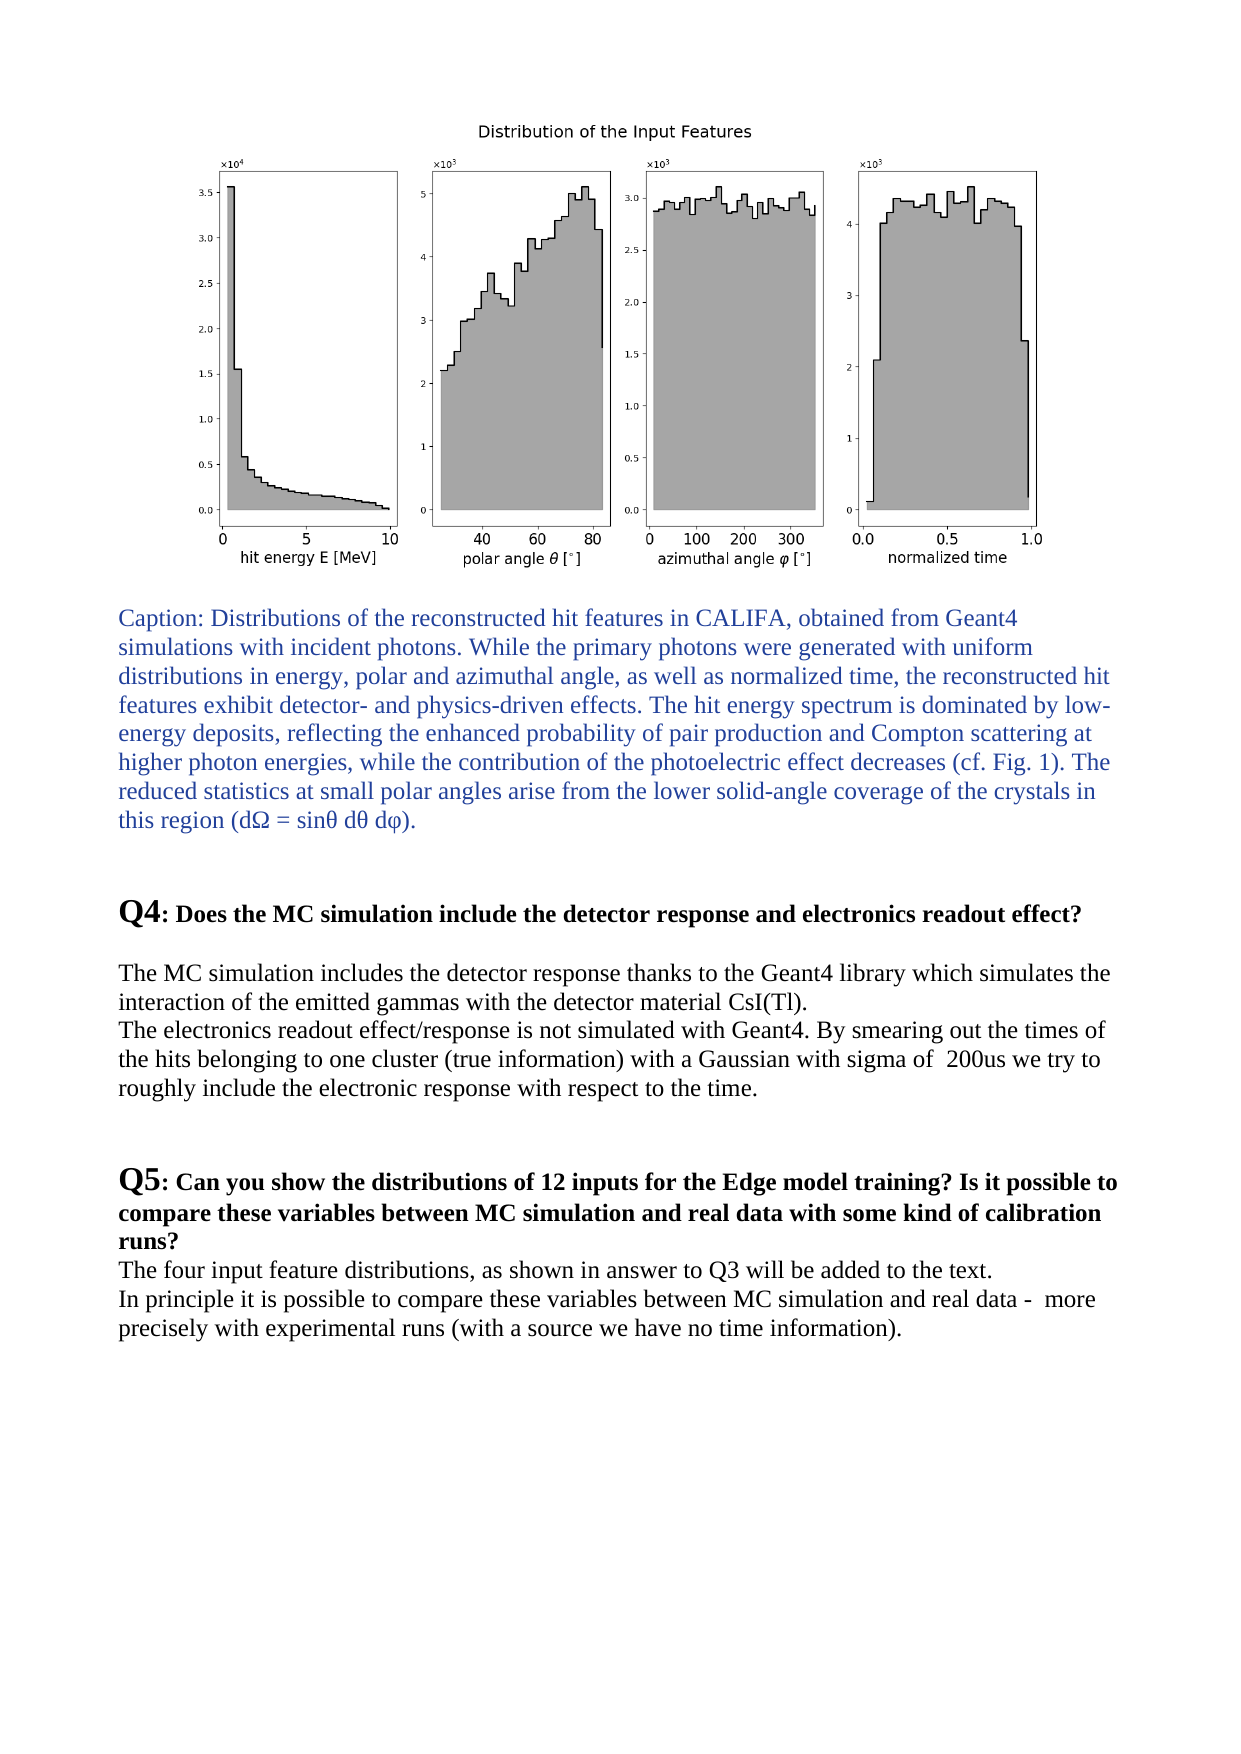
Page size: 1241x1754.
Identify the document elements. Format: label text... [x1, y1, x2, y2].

picture [191, 118, 1049, 575]
text Q4: Does the MC simulation include the detector response and electronics readout effect? [118, 891, 1122, 929]
text Caption: Distributions of the reconstructed hit features in CALIFA, obtained from Geant4 simulations with incident photons. While the primary photons were generated with uniform distributions in energy, polar and azimuthal angle, as well as normalized time, the reconstructed hit features exhibit detector- and physics-driven effects. The hit energy spectrum is dominated by low-energy deposits, reflecting the enhanced probability of pair production and Compton scattering at higher photon energies, while the contribution of the photoelectric effect decreases (cf. Fig. 1). The reduced statistics at small polar angles arise from the lower solid-angle coverage of the crystals in this region (dΩ = sinθ dθ dφ). [118, 603, 1122, 833]
text The MC simulation includes the detector response thanks to the Geant4 library which simulates the interaction of the emitted gammas with the detector material CsI(Tl). [118, 958, 1122, 1016]
text The four input feature distributions, as shown in answer to Q3 will be added to the text. [118, 1255, 1122, 1284]
text The electronics readout effect/response is not simulated with Geant4. By smearing out the times of the hits belonging to one cluster (true information) with a Gaussian with sigma of 200us we try to roughly include the electronic response with respect to the time. [118, 1016, 1122, 1102]
text In principle it is possible to compare these variables between MC simulation and real data - more precisely with experimental runs (with a source we have no time information). [118, 1284, 1122, 1341]
text Q5: Can you show the distributions of 12 inputs for the Edge model training? Is it possible to compare these variables between MC simulation and real data with some kind of calibration runs? [118, 1159, 1122, 1255]
